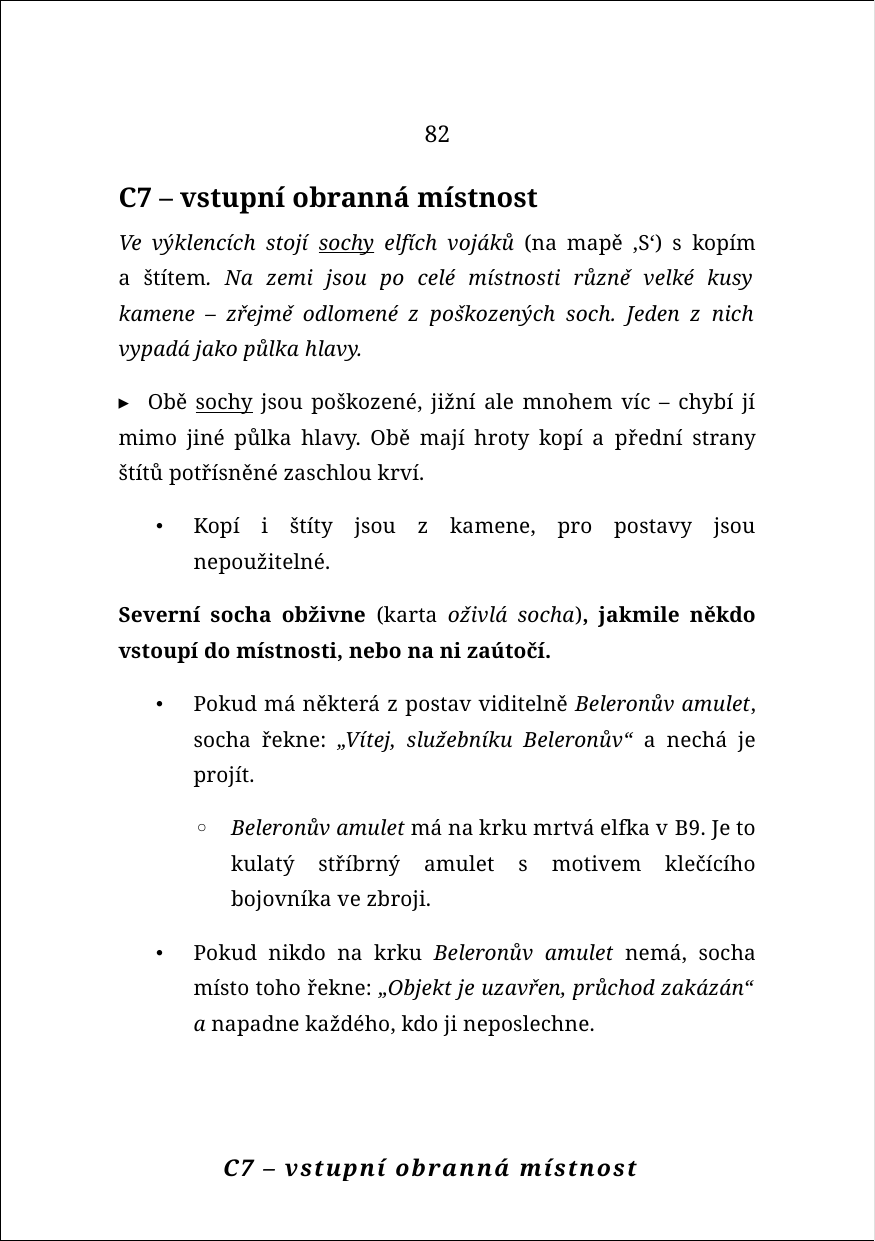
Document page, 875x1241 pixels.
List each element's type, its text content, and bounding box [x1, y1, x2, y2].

list Pokud má některá z⁠ postav viditelně Beleronův amulet, socha řekne: „Vítej, služebníku Beleronův“ a⁠ nechá je projít. [156, 689, 756, 789]
subtitle C7 – vstupní obranná místnost [118, 179, 756, 216]
list Pokud nikdo na krku Beleronův amulet nemá, socha místo toho řekne: „Objekt je uzavřen, průchod zakázán“ a⁠ napadne každého, kdo ji neposlechne. [156, 938, 756, 1037]
text Ve výklencích stojí sochy elfích vojáků (na mapě ‚S‘) s⁠ kopím a⁠ štítem. Na zemi jsou po celé místnosti různě velké kusy kamene – zřejmě odlomené z⁠ poškozených soch. Jeden z⁠ nich vypadá jako půlka hlavy. [118, 228, 756, 363]
text Severní socha obživne (karta oživlá socha), jakmile někdo vstoupí do místnosti, nebo na ni zaútočí. [118, 600, 756, 664]
list Beleronův amulet má na krku mrtvá elfka v⁠ B9. Je to kulatý stříbrný amulet s⁠ motivem klečícího bojovníka ve zbroji. [193, 813, 756, 913]
text ▸ Obě sochy jsou poškozené, jižní ale mnohem víc – chybí jí mimo jiné půlka hlavy. Obě mají hroty kopí a⁠ přední strany štítů potřísněné zaschlou krví. [118, 387, 756, 487]
list Kopí i⁠ štíty jsou z⁠ kamene, pro postavy jsou nepoužitelné. [156, 512, 756, 576]
